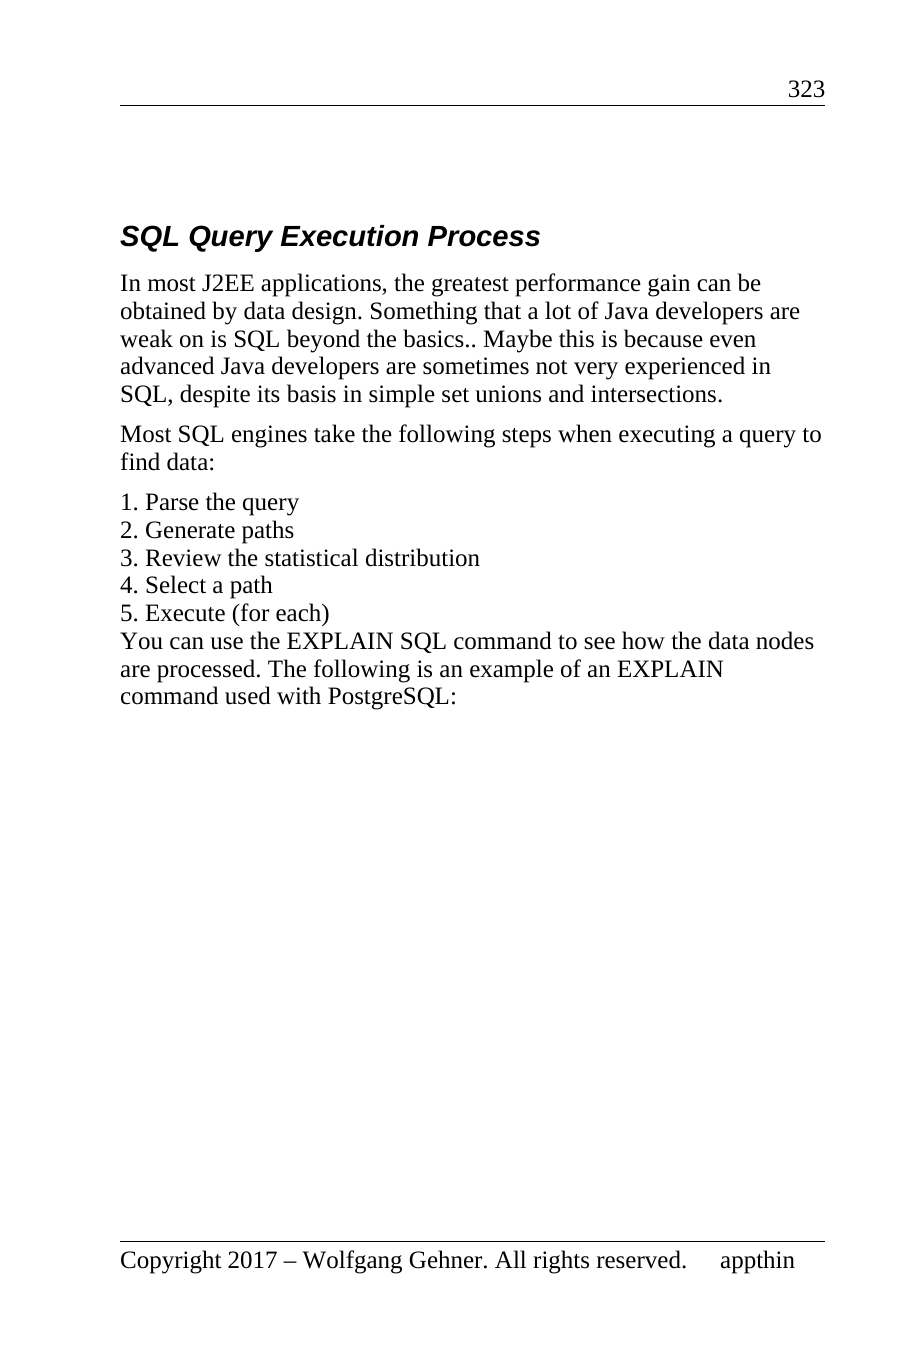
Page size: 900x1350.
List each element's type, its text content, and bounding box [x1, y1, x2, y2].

list 4. Select a path [120, 572, 825, 599]
list 1. Parse the query [120, 488, 825, 516]
text In most J2EE applications, the greatest performance gain can be obtained by data design. Something that a lot of Java developers are weak on is SQL beyond the basics.. Maybe this is because even advanced Java developers are sometimes not very experienced in SQL, despite its basis in simple set unions and intersections. [120, 269, 825, 408]
text You can use the EXPLAIN SQL command to see how the data nodes are processed. The following is an example of an EXPLAIN command used with PostgreSQL: [120, 627, 825, 710]
subtitle SQL Query Execution Process [120, 220, 825, 253]
list 5. Execute (for each) [120, 599, 825, 627]
list 2. Generate paths [120, 516, 825, 544]
text Most SQL engines take the following steps when executing a query to find data: [120, 421, 825, 476]
list 3. Review the statistical distribution [120, 544, 825, 572]
